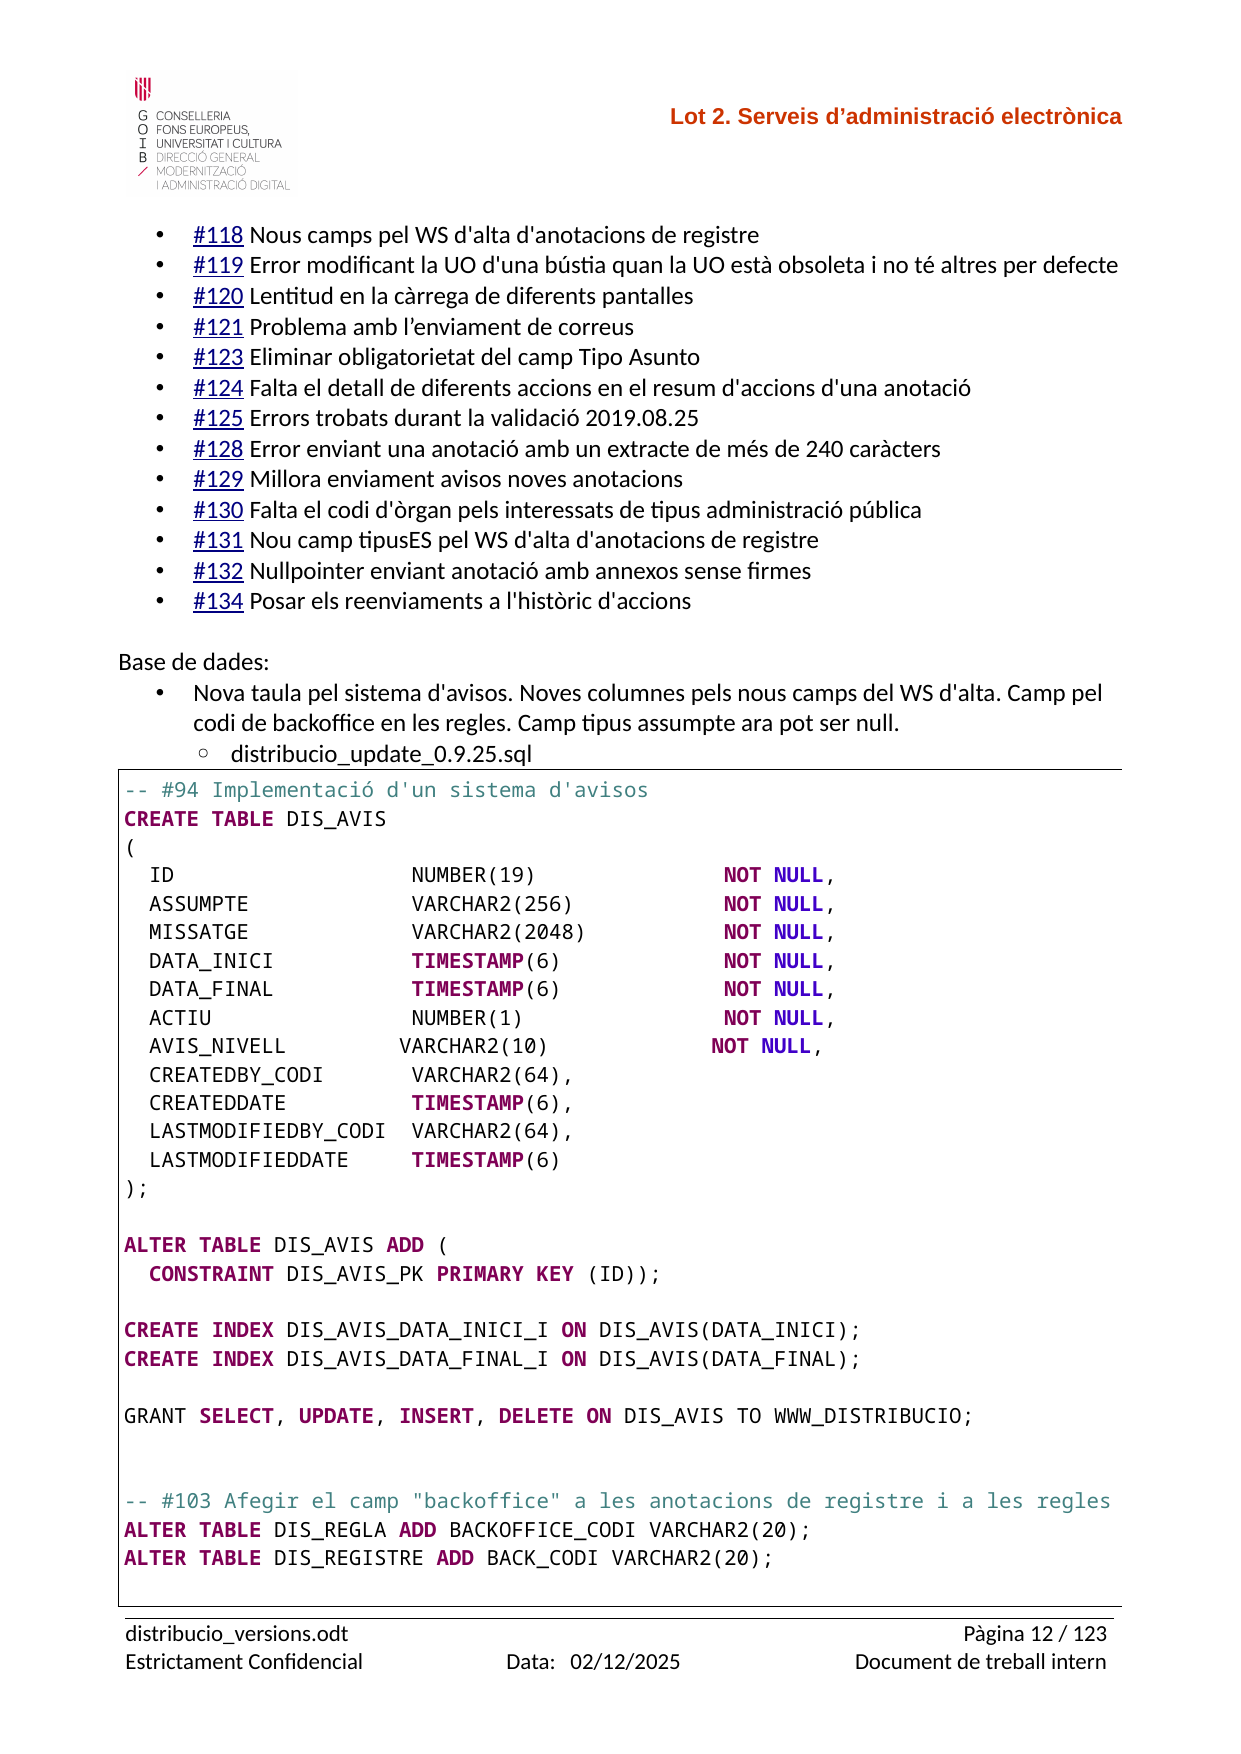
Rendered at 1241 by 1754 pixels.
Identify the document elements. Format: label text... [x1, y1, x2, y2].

list #134 Posar els reenviaments a l'històric d'accions [156, 585, 1122, 616]
list #123 Eliminar obligatorietat del camp Tipo Asunto [156, 341, 1122, 372]
list #130 Falta el codi d'òrgan pels interessats de tipus administració pública [156, 494, 1122, 524]
list #129 Millora enviament avisos noves anotacions [156, 463, 1122, 494]
list #120 Lentitud en la càrrega de diferents pantalles [156, 280, 1122, 311]
list #118 Nous camps pel WS d'alta d'anotacions de registre [156, 219, 1122, 250]
list distribucio_update_0.9.25.sql [193, 738, 1122, 768]
list #132 Nullpointer enviant anotació amb annexos sense firmes [156, 555, 1122, 585]
list #119 Error modificant la UO d'una bústia quan la UO està obsoleta i no té altres per defecte [156, 250, 1122, 280]
list #131 Nou camp tipusES pel WS d'alta d'anotacions de registre [156, 524, 1122, 555]
table_header -- #94 Implementació d'un sistema d'avisos CREATE TABLE DIS_AVIS ( ID NUMBER(19) NOT NULL, ASSUMPTE VARCHAR2(256) NOT NULL, MISSATGE VARCHAR2(2048) NOT NULL, DATA_INICI TIMESTAMP(6) NOT NULL, DATA_FINAL TIMESTAMP(6) NOT NULL, ACTIU NUMBER(1) NOT NULL, AVIS_NIVELL VARCHAR2(10) NOT NULL, CREATEDBY_CODI VARCHAR2(64), CREATEDDATE TIMESTAMP(6), LASTMODIFIEDBY_CODI VARCHAR2(64), LASTMODIFIEDDATE TIMESTAMP(6) ); ALTER TABLE DIS_AVIS ADD ( CONSTRAINT DIS_AVIS_PK PRIMARY KEY (ID)); CREATE INDEX DIS_AVIS_DATA_INICI_I ON DIS_AVIS(DATA_INICI); CREATE INDEX DIS_AVIS_DATA_FINAL_I ON DIS_AVIS(DATA_FINAL); GRANT SELECT, UPDATE, INSERT, DELETE ON DIS_AVIS TO WWW_DISTRIBUCIO; -- #103 Afegir el camp "backoffice" a les anotacions de registre i a les regles ALTER TABLE DIS_REGLA ADD BACKOFFICE_CODI VARCHAR2(20); ALTER TABLE DIS_REGISTRE ADD BACK_CODI VARCHAR2(20); [119, 770, 1122, 1606]
list #124 Falta el detall de diferents accions en el resum d'accions d'una anotació [156, 372, 1122, 402]
list #128 Error enviant una anotació amb un extracte de més de 240 caràcters [156, 433, 1122, 463]
picture [126, 70, 299, 197]
list #125 Errors trobats durant la validació 2019.08.25 [156, 402, 1122, 433]
text Base de dades: [118, 646, 1122, 677]
list Nova taula pel sistema d'avisos. Noves columnes pels nous camps del WS d'alta. Camp pel codi de backoffice en les regles. Camp tipus assumpte ara pot ser null. [156, 677, 1122, 738]
list #121 Problema amb l’enviament de correus [156, 311, 1122, 341]
